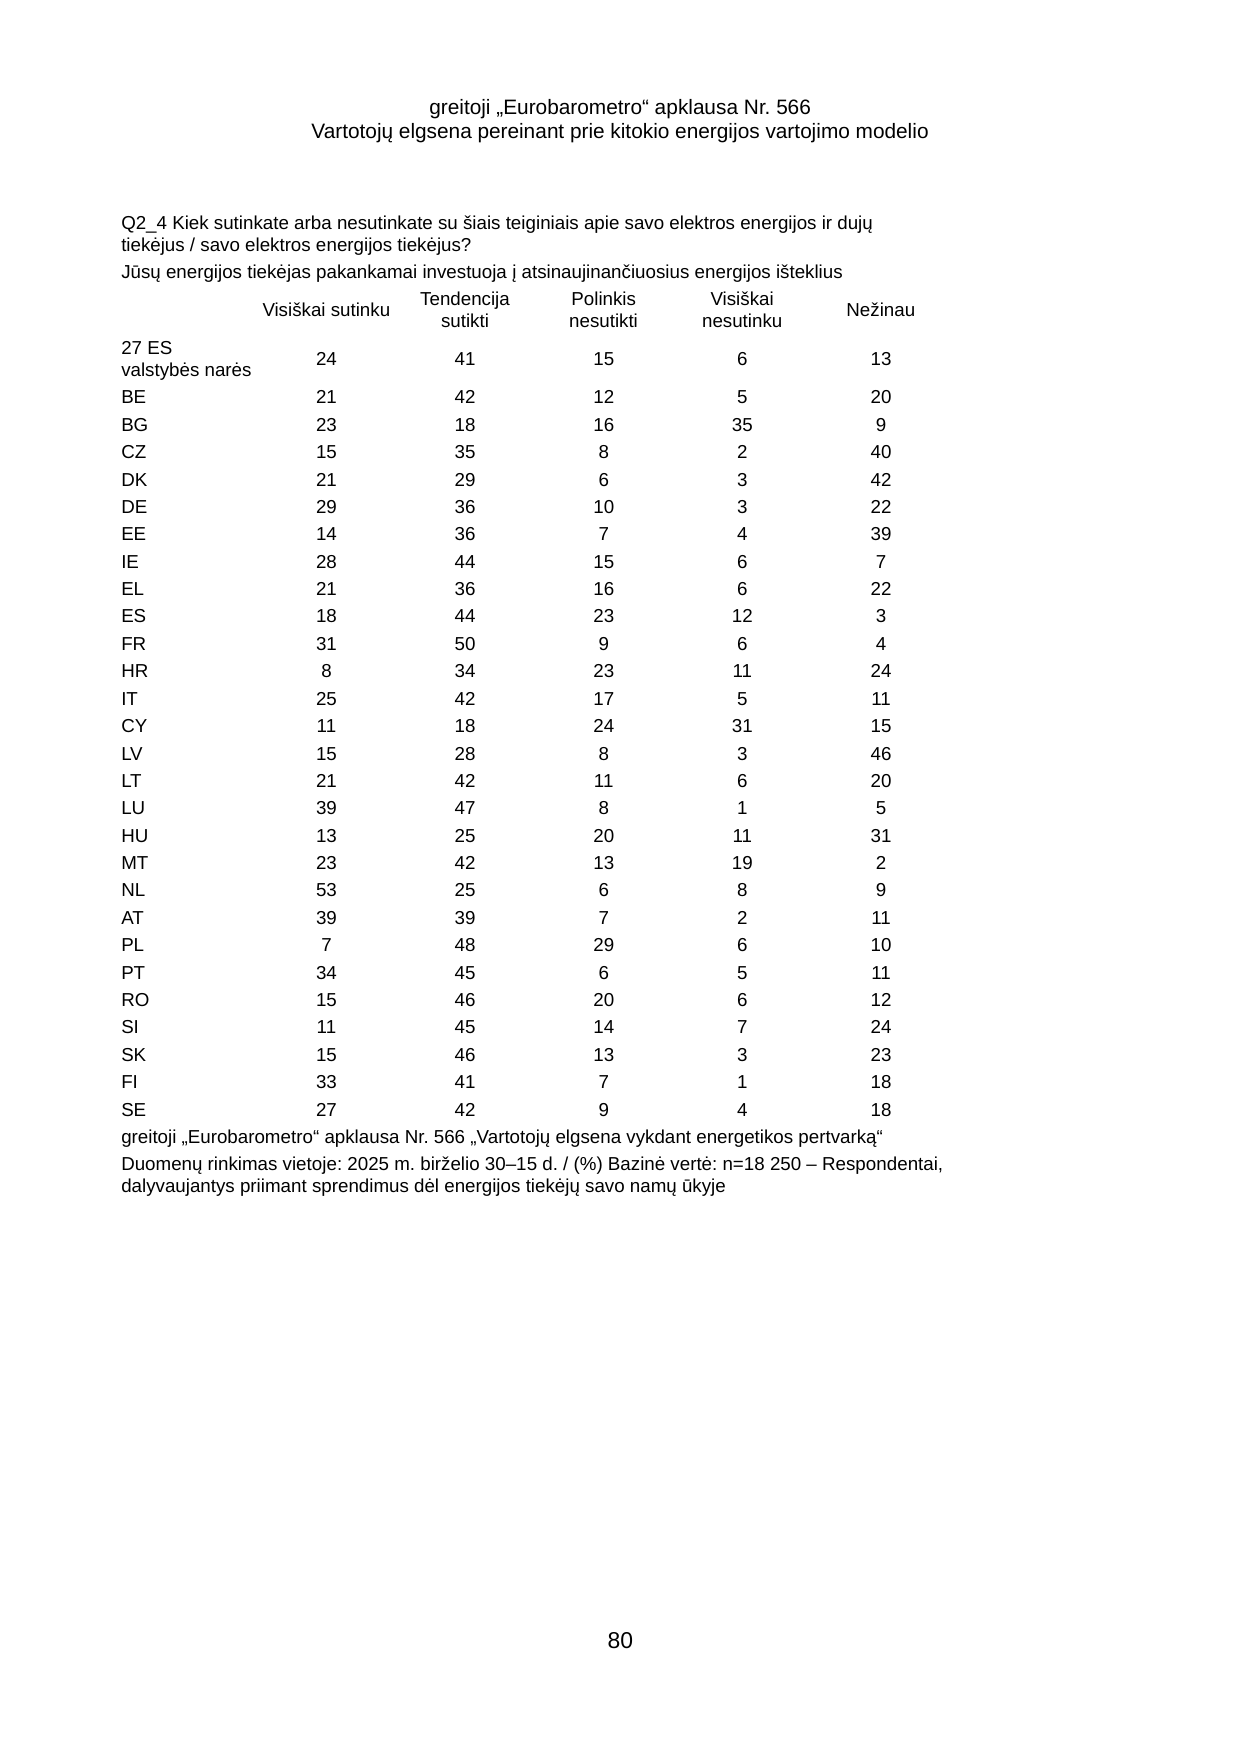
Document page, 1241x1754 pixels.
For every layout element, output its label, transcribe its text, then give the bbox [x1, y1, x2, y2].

table_cell 2 [673, 438, 811, 465]
table_cell 23 [534, 603, 673, 630]
table_cell SE [118, 1096, 257, 1123]
table_cell 25 [257, 685, 395, 712]
table_cell 16 [534, 575, 673, 602]
table_cell 39 [395, 904, 534, 931]
table_cell 44 [395, 603, 534, 630]
table_cell 7 [811, 548, 950, 575]
table_cell 9 [534, 630, 673, 657]
table_cell 46 [811, 739, 950, 767]
table_cell 24 [811, 1013, 950, 1041]
table_cell 3 [673, 1041, 811, 1068]
table_header Q2_4 Kiek sutinkate arba nesutinkate su šiais teiginiais apie savo elektros energijos ir dujų tiekėjus / savo elektros energijos tiekėjus? [118, 209, 950, 258]
table_cell Polinkis nesutikti [534, 285, 673, 334]
table_cell 14 [257, 520, 395, 548]
table_cell RO [118, 986, 257, 1013]
table_cell SI [118, 1013, 257, 1041]
table_cell CY [118, 712, 257, 739]
table_cell 42 [395, 685, 534, 712]
table_cell 21 [257, 465, 395, 493]
table_cell 8 [257, 657, 395, 684]
table_cell 7 [534, 520, 673, 548]
table_cell 14 [534, 1013, 673, 1041]
table_cell 21 [257, 767, 395, 794]
table_cell FI [118, 1068, 257, 1096]
table_cell PL [118, 931, 257, 958]
table_cell 13 [534, 849, 673, 876]
table_cell 6 [673, 548, 811, 575]
table_cell 28 [395, 739, 534, 767]
table_cell 8 [534, 438, 673, 465]
table_cell 20 [534, 822, 673, 849]
table_cell 23 [257, 411, 395, 438]
table_cell 4 [673, 1096, 811, 1123]
table_cell 50 [395, 630, 534, 657]
table_cell 6 [673, 630, 811, 657]
table_cell LT [118, 767, 257, 794]
table_cell 18 [395, 712, 534, 739]
table_cell IT [118, 685, 257, 712]
table_cell PT [118, 959, 257, 986]
table_cell Visiškai nesutinku [673, 285, 811, 334]
table_cell 8 [534, 739, 673, 767]
table_cell 12 [673, 603, 811, 630]
table_cell 36 [395, 520, 534, 548]
table_cell 12 [534, 383, 673, 411]
table_cell 25 [395, 822, 534, 849]
table_cell 29 [395, 465, 534, 493]
table_cell 24 [257, 334, 395, 383]
table_cell 46 [395, 986, 534, 1013]
table_cell 6 [534, 959, 673, 986]
table_cell 15 [534, 334, 673, 383]
table_cell 11 [811, 685, 950, 712]
table_cell 27 [257, 1096, 395, 1123]
table_cell 46 [395, 1041, 534, 1068]
table_cell 40 [811, 438, 950, 465]
table_cell 13 [257, 822, 395, 849]
table_cell BG [118, 411, 257, 438]
table_cell 9 [811, 876, 950, 904]
table_cell 12 [811, 986, 950, 1013]
table_cell 4 [673, 520, 811, 548]
table_cell 24 [811, 657, 950, 684]
table_cell 27 ES valstybės narės [118, 334, 257, 383]
table_cell DK [118, 465, 257, 493]
table_cell 6 [673, 575, 811, 602]
table_cell LV [118, 739, 257, 767]
table_cell 13 [534, 1041, 673, 1068]
table_cell 6 [673, 767, 811, 794]
table_cell Visiškai sutinku [257, 285, 395, 334]
table_cell Tendencija sutikti [395, 285, 534, 334]
table_cell 18 [811, 1096, 950, 1123]
table_cell 3 [811, 603, 950, 630]
table_cell 20 [811, 383, 950, 411]
table_cell 11 [257, 712, 395, 739]
table_cell 23 [534, 657, 673, 684]
table_cell 2 [673, 904, 811, 931]
table_cell Jūsų energijos tiekėjas pakankamai investuoja į atsinaujinančiuosius energijos išteklius [118, 258, 950, 285]
table_cell EL [118, 575, 257, 602]
table_cell MT [118, 849, 257, 876]
table_cell 6 [673, 931, 811, 958]
table_cell 42 [395, 767, 534, 794]
table_cell ES [118, 603, 257, 630]
table_cell SK [118, 1041, 257, 1068]
table_cell IE [118, 548, 257, 575]
table_cell 3 [673, 493, 811, 520]
table_cell 33 [257, 1068, 395, 1096]
table_cell 31 [673, 712, 811, 739]
table_cell 6 [534, 465, 673, 493]
table_cell EE [118, 520, 257, 548]
table_cell 18 [811, 1068, 950, 1096]
table_cell 25 [395, 876, 534, 904]
table_cell 20 [811, 767, 950, 794]
table_cell 42 [395, 1096, 534, 1123]
table_cell 5 [811, 794, 950, 822]
table_cell Duomenų rinkimas vietoje: 2025 m. birželio 30–15 d. / (%) Bazinė vertė: n=18 250 – Respondentai, dalyvaujantys priimant sprendimus dėl energijos tiekėjų savo namų ūkyje [118, 1150, 950, 1199]
table_cell 10 [811, 931, 950, 958]
table_cell 45 [395, 1013, 534, 1041]
table_cell 34 [395, 657, 534, 684]
table_cell 23 [811, 1041, 950, 1068]
table_cell 1 [673, 794, 811, 822]
table_cell 44 [395, 548, 534, 575]
table_cell Nežinau [811, 285, 950, 334]
table_cell 8 [534, 794, 673, 822]
table_cell 10 [534, 493, 673, 520]
table_cell 4 [811, 630, 950, 657]
table_cell 15 [534, 548, 673, 575]
table_cell 41 [395, 334, 534, 383]
table_cell 19 [673, 849, 811, 876]
table_cell 45 [395, 959, 534, 986]
table_cell 42 [811, 465, 950, 493]
table_cell 41 [395, 1068, 534, 1096]
table_cell FR [118, 630, 257, 657]
table_cell 22 [811, 493, 950, 520]
table_cell 22 [811, 575, 950, 602]
table_cell 3 [673, 739, 811, 767]
table_cell 20 [534, 986, 673, 1013]
table_cell 36 [395, 575, 534, 602]
table_cell 6 [673, 986, 811, 1013]
table_cell 42 [395, 383, 534, 411]
table_cell 2 [811, 849, 950, 876]
table_cell AT [118, 904, 257, 931]
table_cell 15 [257, 438, 395, 465]
table_cell 8 [673, 876, 811, 904]
table_cell 11 [673, 657, 811, 684]
table_cell greitoji „Eurobarometro“ apklausa Nr. 566 „Vartotojų elgsena vykdant energetikos pertvarką“ [118, 1123, 950, 1150]
table_cell 39 [257, 794, 395, 822]
table_cell 3 [673, 465, 811, 493]
table_cell 16 [534, 411, 673, 438]
table_cell HR [118, 657, 257, 684]
table_cell 6 [534, 876, 673, 904]
table_cell DE [118, 493, 257, 520]
table_cell 11 [534, 767, 673, 794]
table_cell 36 [395, 493, 534, 520]
table_cell 7 [257, 931, 395, 958]
table_cell 15 [257, 739, 395, 767]
table_cell BE [118, 383, 257, 411]
table_cell 5 [673, 383, 811, 411]
table_cell 53 [257, 876, 395, 904]
table_cell 11 [257, 1013, 395, 1041]
table_cell 7 [673, 1013, 811, 1041]
table_cell 15 [257, 986, 395, 1013]
table_cell 15 [811, 712, 950, 739]
table_cell 1 [673, 1068, 811, 1096]
table_cell 31 [257, 630, 395, 657]
table_cell 35 [395, 438, 534, 465]
table_cell HU [118, 822, 257, 849]
table_cell 11 [673, 822, 811, 849]
table_cell 13 [811, 334, 950, 383]
table_cell 18 [395, 411, 534, 438]
table_cell 29 [257, 493, 395, 520]
table_cell LU [118, 794, 257, 822]
table_cell 39 [811, 520, 950, 548]
table_cell 9 [811, 411, 950, 438]
table_cell 5 [673, 685, 811, 712]
table_cell 47 [395, 794, 534, 822]
table_cell 29 [534, 931, 673, 958]
table_cell 5 [673, 959, 811, 986]
table_cell 7 [534, 904, 673, 931]
table_cell 21 [257, 383, 395, 411]
table_cell 39 [257, 904, 395, 931]
table_cell 17 [534, 685, 673, 712]
table_cell 15 [257, 1041, 395, 1068]
table_cell 9 [534, 1096, 673, 1123]
table_cell 48 [395, 931, 534, 958]
table_cell 23 [257, 849, 395, 876]
table_cell CZ [118, 438, 257, 465]
table_cell 18 [257, 603, 395, 630]
table_cell 35 [673, 411, 811, 438]
table_cell 28 [257, 548, 395, 575]
table_cell NL [118, 876, 257, 904]
table_cell 34 [257, 959, 395, 986]
table_cell 24 [534, 712, 673, 739]
table_cell 42 [395, 849, 534, 876]
table_cell [118, 285, 257, 334]
table_cell 31 [811, 822, 950, 849]
table_cell 11 [811, 904, 950, 931]
table_cell 21 [257, 575, 395, 602]
table_cell 7 [534, 1068, 673, 1096]
table_cell 6 [673, 334, 811, 383]
table_cell 11 [811, 959, 950, 986]
